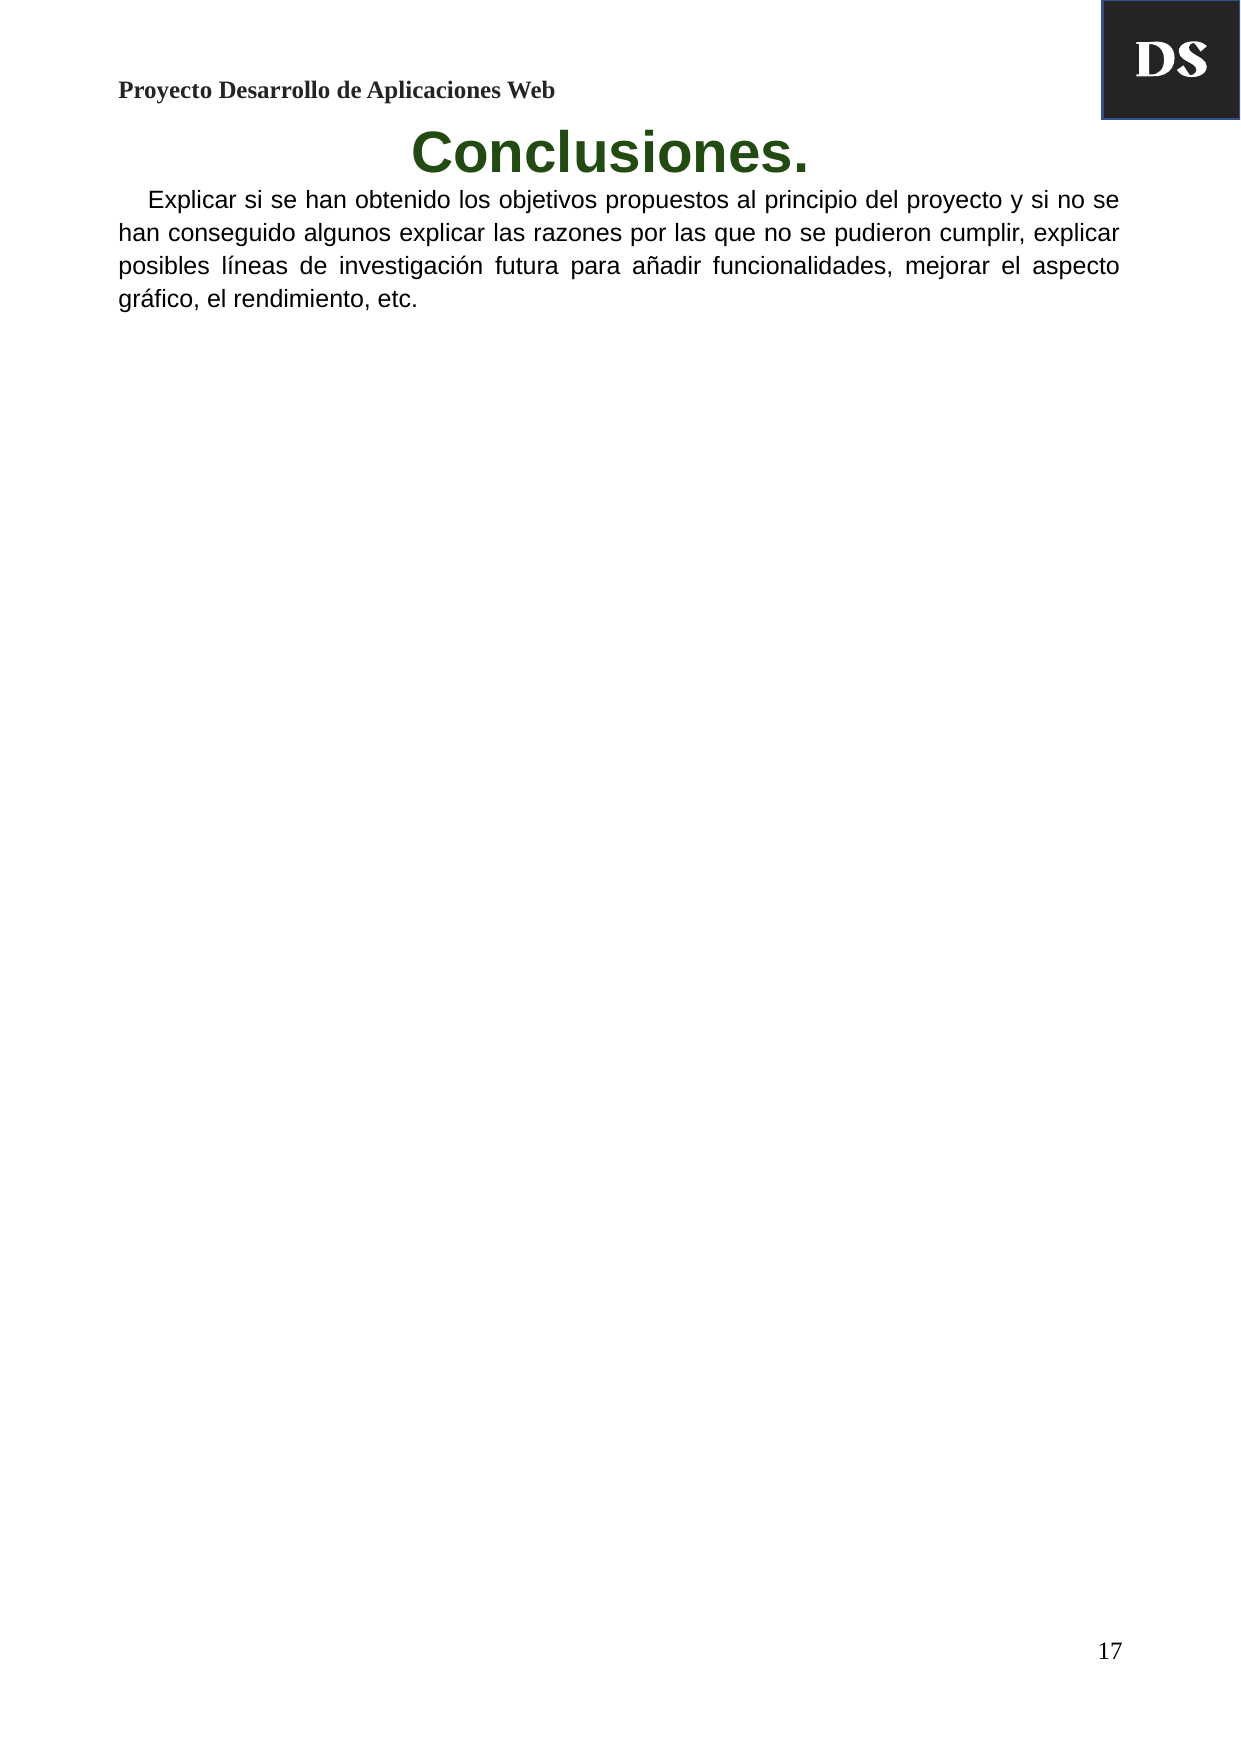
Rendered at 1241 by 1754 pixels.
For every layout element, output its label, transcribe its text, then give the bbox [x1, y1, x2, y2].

subtitle Conclusiones. [118, 118, 1122, 185]
text Explicar si se han obtenido los objetivos propuestos al principio del proyecto y si no se han conseguido algunos explicar las razones por las que no se pudieron cumplir, explicar posibles líneas de investigación futura para añadir funcionalidades, mejorar el aspecto gráfico, el rendimiento, etc. [118, 185, 1122, 313]
